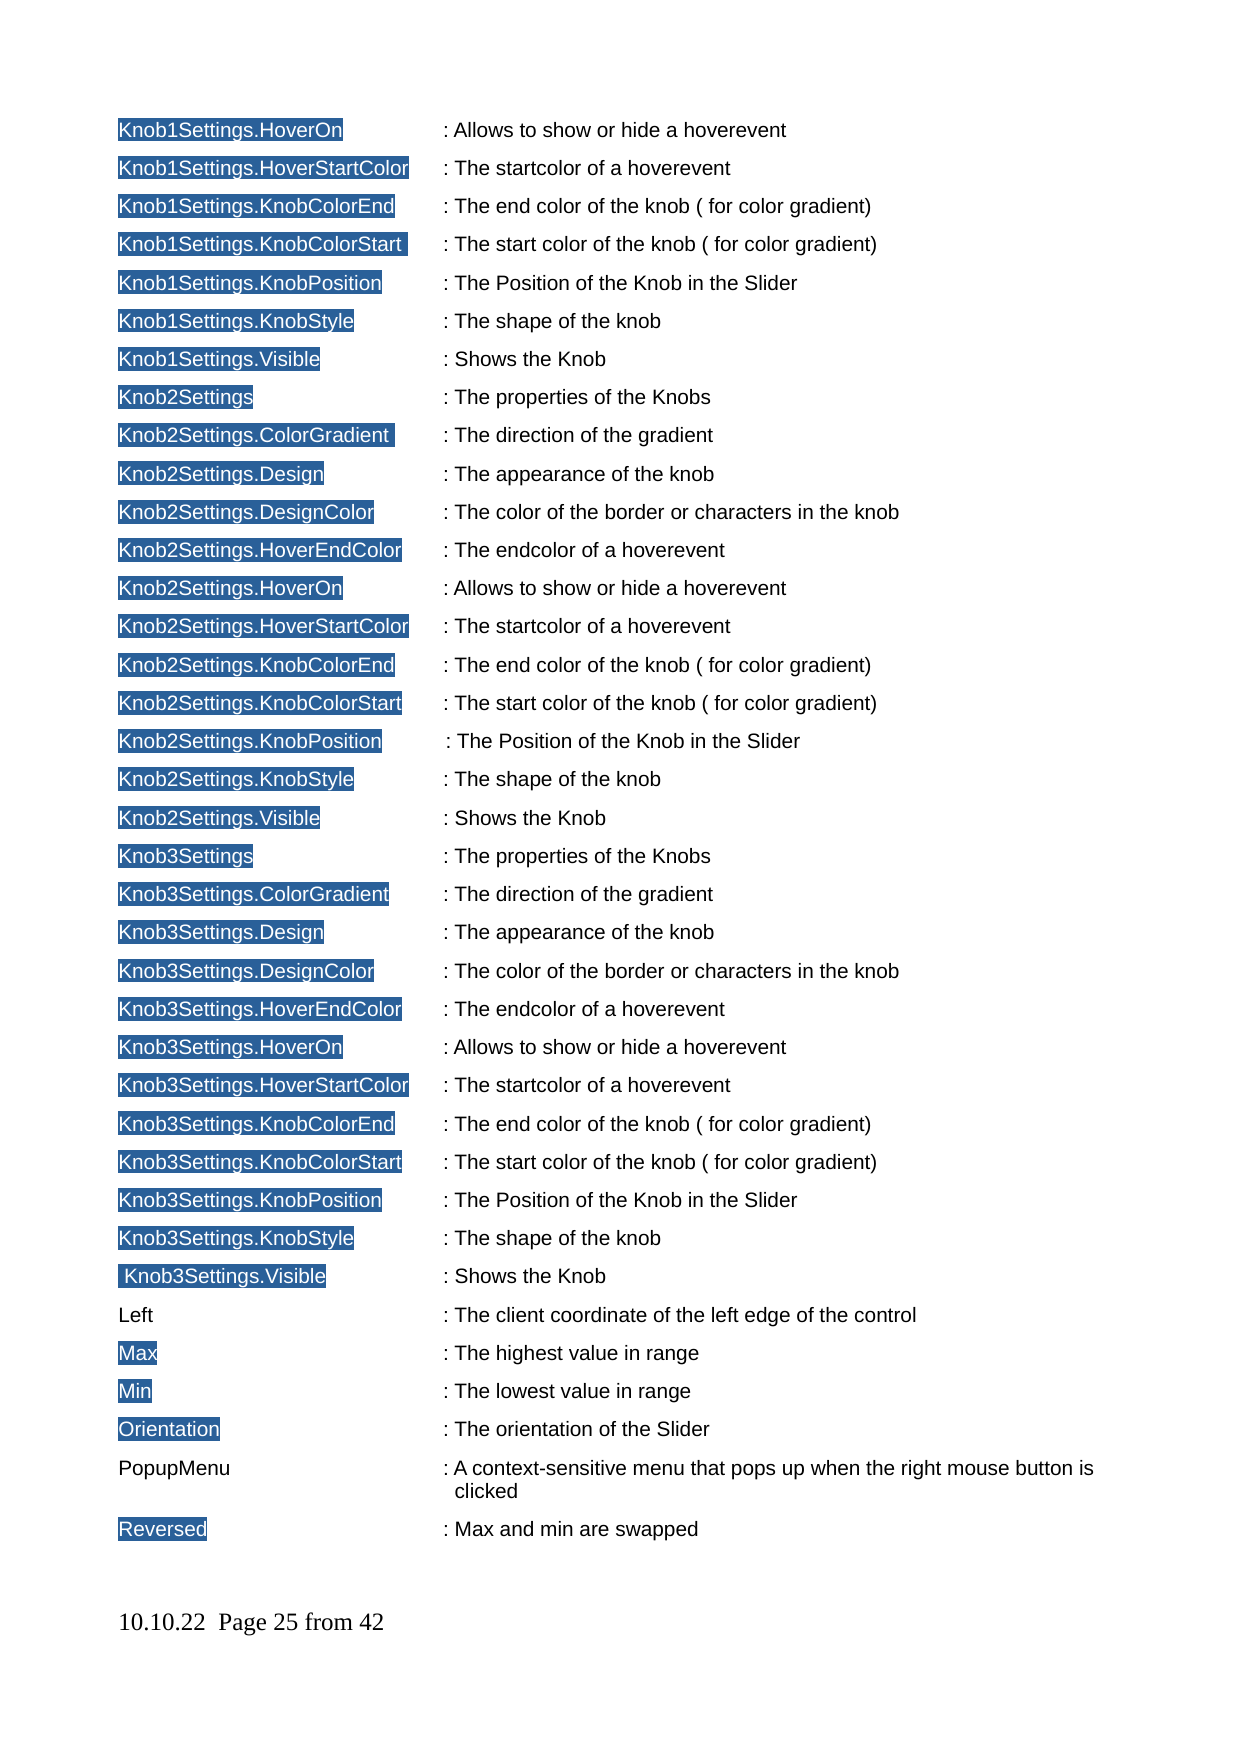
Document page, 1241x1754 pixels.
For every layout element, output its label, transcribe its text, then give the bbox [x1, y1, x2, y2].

text Knob2Settings.HoverEndColor : The endcolor of a hoverevent [118, 539, 1122, 562]
text Knob2Settings.KnobPosition : The Position of the Knob in the Slider [118, 730, 1122, 753]
text PopupMenu : A context-sensitive menu that pops up when the right mouse button is clicked [118, 1456, 1122, 1503]
text Orientation : The orientation of the Slider [118, 1418, 1122, 1442]
text Knob1Settings.KnobPosition : The Position of the Knob in the Slider [118, 271, 1122, 295]
text Knob2Settings.KnobColorEnd : The end color of the knob ( for color gradient) [118, 653, 1122, 677]
text Knob3Settings.DesignColor : The color of the border or characters in the knob [118, 959, 1122, 983]
text Knob2Settings.Design : The appearance of the knob [118, 462, 1122, 486]
text Knob3Settings.ColorGradient : The direction of the gradient [118, 883, 1122, 906]
text Knob3Settings : The properties of the Knobs [118, 844, 1122, 868]
text Knob1Settings.HoverOn : Allows to show or hide a hoverevent [118, 118, 1122, 142]
text Knob3Settings.Design : The appearance of the knob [118, 921, 1122, 944]
text Knob2Settings.HoverOn : Allows to show or hide a hoverevent [118, 577, 1122, 601]
text Max : The highest value in range [118, 1341, 1122, 1365]
text Reversed : Max and min are swapped [118, 1518, 1122, 1542]
text Knob2Settings.KnobColorStart : The start color of the knob ( for color gradient) [118, 692, 1122, 715]
text Knob1Settings.KnobColorEnd : The end color of the knob ( for color gradient) [118, 194, 1122, 218]
text Left : The client coordinate of the left edge of the control [118, 1303, 1122, 1327]
text Knob1Settings.KnobStyle : The shape of the knob [118, 309, 1122, 333]
text Knob3Settings.Visible : Shows the Knob [118, 1265, 1122, 1289]
text Knob3Settings.KnobColorStart : The start color of the knob ( for color gradient) [118, 1150, 1122, 1174]
text Knob2Settings.HoverStartColor : The startcolor of a hoverevent [118, 615, 1122, 639]
text Knob1Settings.KnobColorStart : The start color of the knob ( for color gradient) [118, 233, 1122, 256]
text Knob3Settings.KnobStyle : The shape of the knob [118, 1227, 1122, 1250]
text Knob2Settings.Visible : Shows the Knob [118, 806, 1122, 830]
text Knob2Settings : The properties of the Knobs [118, 386, 1122, 409]
text Knob3Settings.HoverStartColor : The startcolor of a hoverevent [118, 1074, 1122, 1097]
text Knob3Settings.HoverEndColor : The endcolor of a hoverevent [118, 997, 1122, 1021]
text Knob2Settings.KnobStyle : The shape of the knob [118, 768, 1122, 792]
text Knob3Settings.HoverOn : Allows to show or hide a hoverevent [118, 1036, 1122, 1059]
text Knob3Settings.KnobColorEnd : The end color of the knob ( for color gradient) [118, 1112, 1122, 1136]
text Min : The lowest value in range [118, 1380, 1122, 1403]
text Knob3Settings.KnobPosition : The Position of the Knob in the Slider [118, 1188, 1122, 1212]
text Knob2Settings.DesignColor : The color of the border or characters in the knob [118, 500, 1122, 524]
text Knob1Settings.Visible : Shows the Knob [118, 347, 1122, 371]
text Knob2Settings.ColorGradient : The direction of the gradient [118, 424, 1122, 448]
text Knob1Settings.HoverStartColor : The startcolor of a hoverevent [118, 156, 1122, 180]
